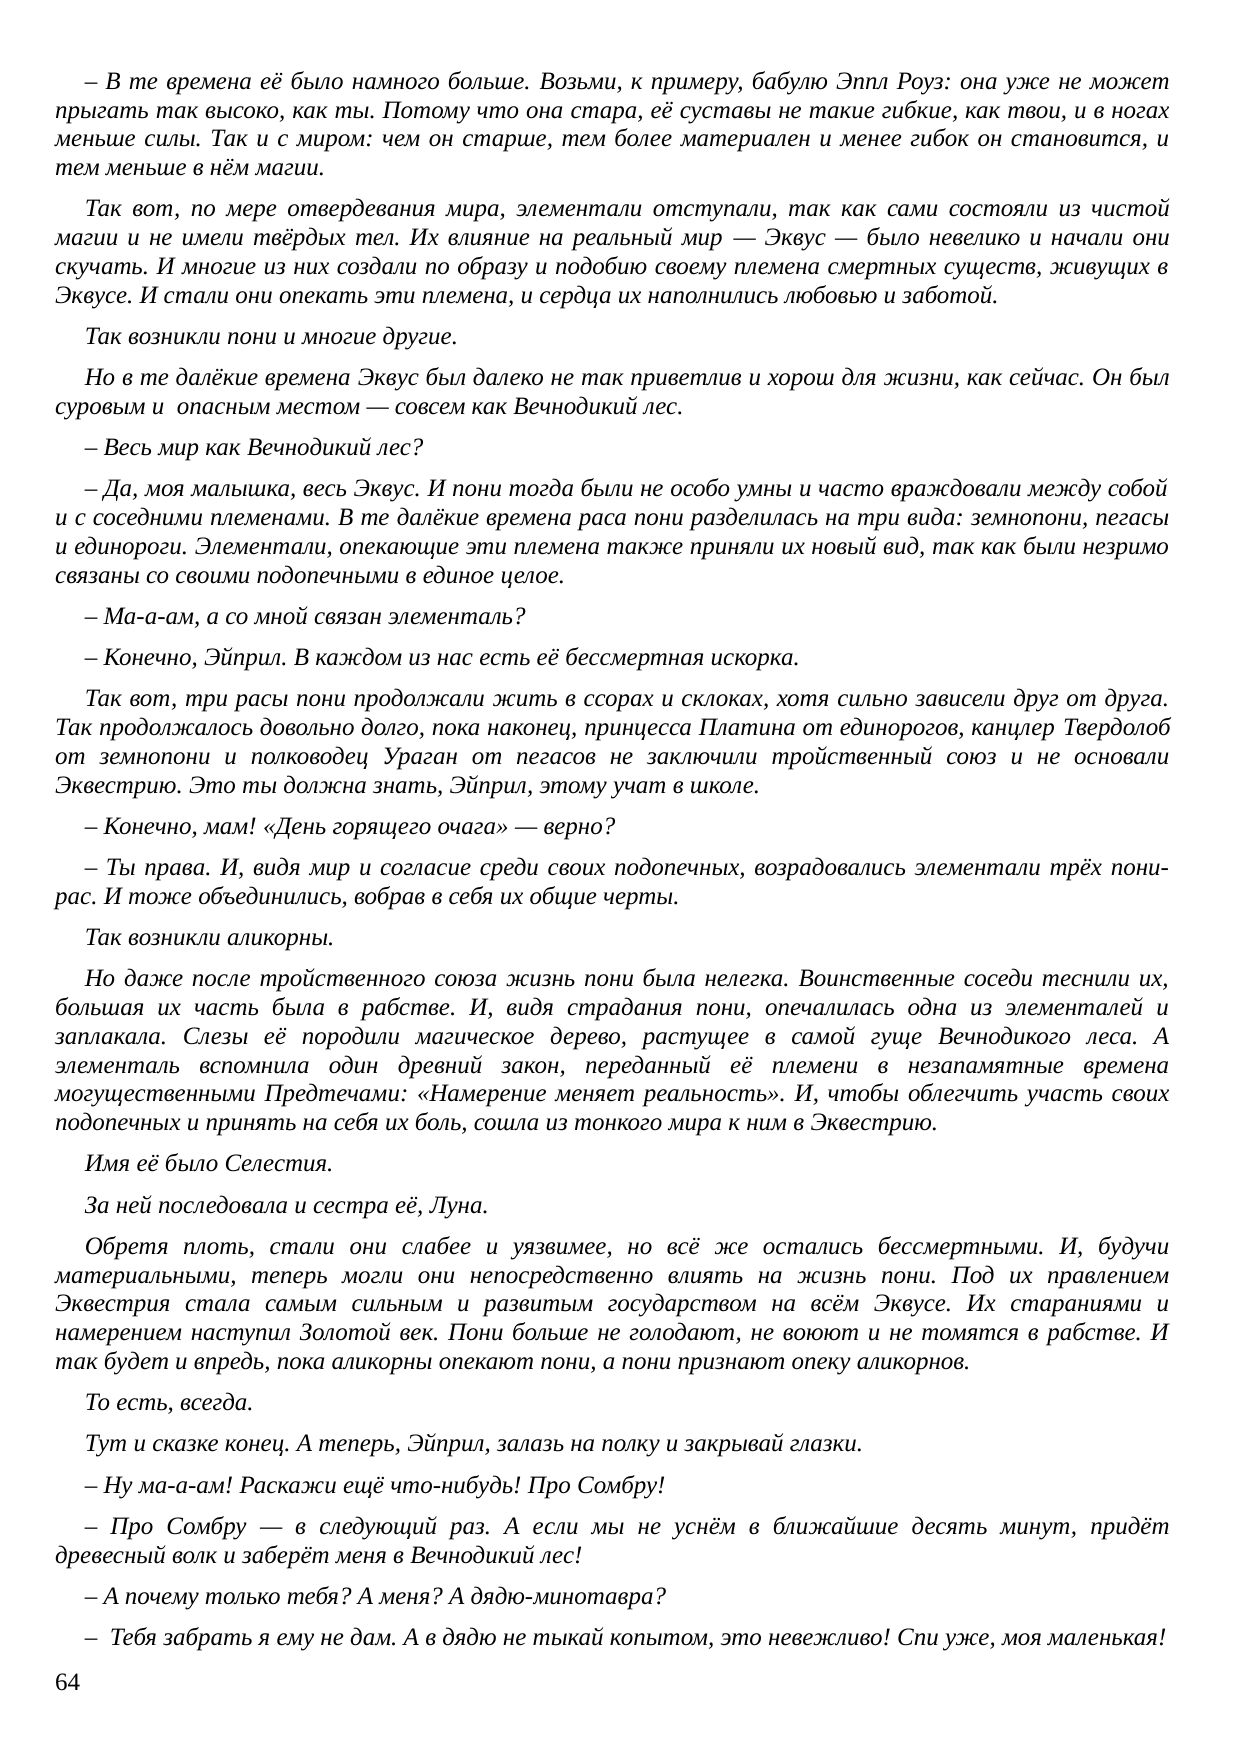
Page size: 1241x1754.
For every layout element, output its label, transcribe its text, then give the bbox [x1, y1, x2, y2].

text – Конечно, мам! «День горящего очага» — верно? [55, 811, 1173, 840]
text Так возникли аликорны. [55, 922, 1173, 951]
text Так возникли пони и многие другие. [55, 321, 1173, 350]
text – Ма-а-ам, а со мной связан элементаль? [55, 601, 1173, 630]
text – Ну ма-а-ам! Раскажи ещё что-нибудь! Про Сомбру! [55, 1470, 1173, 1498]
text – Ты права. И, видя мир и согласие среди своих подопечных, возрадовались элементали трёх пони-рас. И тоже объединились, вобрав в себя их общие черты. [55, 852, 1173, 910]
text То есть, всегда. [55, 1387, 1173, 1416]
text – Весь мир как Вечнодикий лес? [55, 432, 1173, 461]
text – Да, моя малышка, весь Эквус. И пони тогда были не особо умны и часто враждовали между собой и с соседними племенами. В те далёкие времена раса пони разделилась на три вида: земнопони, пегасы и единороги. Элементали, опекающие эти племена также приняли их новый вид, так как были незримо связаны со своими подопечными в единое целое. [55, 473, 1173, 588]
text Но даже после тройственного союза жизнь пони была нелегка. Воинственные соседи теснили их, большая их часть была в рабстве. И, видя страдания пони, опечалилась одна из элементалей и заплакала. Слезы её породили магическое дерево, растущее в самой гуще Вечнодикого леса. А элементаль вспомнила один древний закон, переданный её племени в незапамятные времена могущественными Предтечами: «Намерение меняет реальность». И, чтобы облегчить участь своих подопечных и принять на себя их боль, сошла из тонкого мира к ним в Эквестрию. [55, 963, 1173, 1136]
text Обретя плоть, стали они слабее и уязвимее, но всё же остались бессмертными. И, будучи материальными, теперь могли они непосредственно влиять на жизнь пони. Под их правлением Эквестрия стала самым сильным и развитым государством на всём Эквусе. Их стараниями и намерением наступил Золотой век. Пони больше не голодают, не воюют и не томятся в рабстве. И так будет и впредь, пока аликорны опекают пони, а пони признают опеку аликорнов. [55, 1231, 1173, 1375]
text Но в те далёкие времена Эквус был далеко не так приветлив и хорош для жизни, как сейчас. Он был суровым и опасным местом — совсем как Вечнодикий лес. [55, 362, 1173, 420]
text Так вот, три расы пони продолжали жить в ссорах и склоках, хотя сильно зависели друг от друга. Так продолжалось довольно долго, пока наконец, принцесса Платина от единорогов, канцлер Твердолоб от земнопони и полководец Ураган от пегасов не заключили тройственный союз и не основали Эквестрию. Это ты должна знать, Эйприл, этому учат в школе. [55, 683, 1173, 798]
text – Тебя забрать я ему не дам. А в дядю не тыкай копытом, это невежливо! Спи уже, моя маленькая! [55, 1622, 1173, 1651]
text – В те времена её было намного больше. Возьми, к примеру, бабулю Эппл Роуз: она уже не может прыгать так высоко, как ты. Потому что она стара, её суставы не такие гибкие, как твои, и в ногах меньше силы. Так и с миром: чем он старше, тем более материален и менее гибок он становится, и тем меньше в нём магии. [55, 66, 1173, 181]
text – Конечно, Эйприл. В каждом из нас есть её бессмертная искорка. [55, 642, 1173, 671]
text – Про Сомбру — в следующий раз. А если мы не уснём в ближайшие десять минут, придёт древесный волк и заберёт меня в Вечнодикий лес! [55, 1511, 1173, 1568]
text – А почему только тебя? А меня? А дядю-минотавра? [55, 1581, 1173, 1610]
text Тут и сказке конец. А теперь, Эйприл, залазь на полку и закрывай глазки. [55, 1428, 1173, 1457]
text Имя её было Селестия. [55, 1148, 1173, 1177]
text За ней последовала и сестра её, Луна. [55, 1190, 1173, 1218]
text Так вот, по мере отвердевания мира, элементали отступали, так как сами состояли из чистой магии и не имели твёрдых тел. Их влияние на реальный мир — Эквус — было невелико и начали они скучать. И многие из них создали по образу и подобию своему племена смертных существ, живущих в Эквусе. И стали они опекать эти племена, и сердца их наполнились любовью и заботой. [55, 193, 1173, 308]
